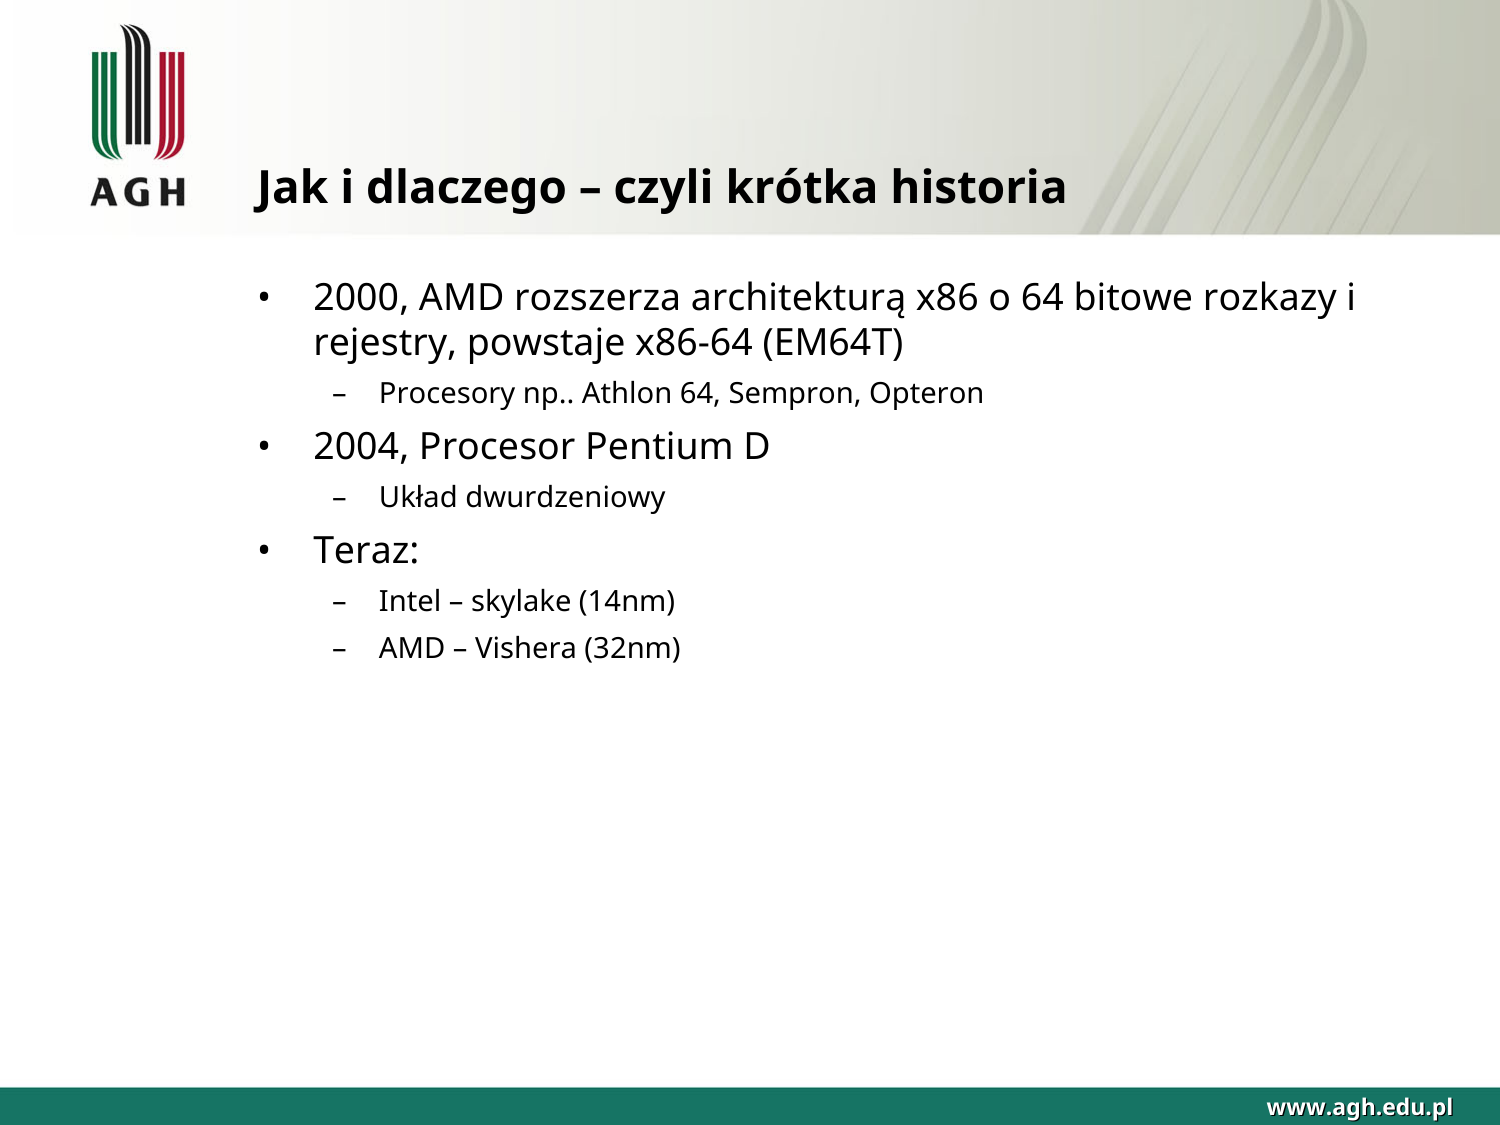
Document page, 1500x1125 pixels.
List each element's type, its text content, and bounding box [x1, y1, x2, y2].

text_box www.agh.edu.pl [1251, 1084, 1500, 1125]
title Jak i dlaczego – czyli krótka historia [242, 137, 1425, 233]
list 2000, AMD rozszerza architekturą x86 o 64 bitowe rozkazy i rejestry, powstaje x86-64 (EM64T) Procesory np.. Athlon 64, Sempron, Opteron 2004, Procesor Pentium D Układ dwurdzeniowy Teraz: Intel – skylake (14nm) AMD – Vishera (32nm) [242, 265, 1425, 1004]
picture [0, 0, 1500, 1125]
